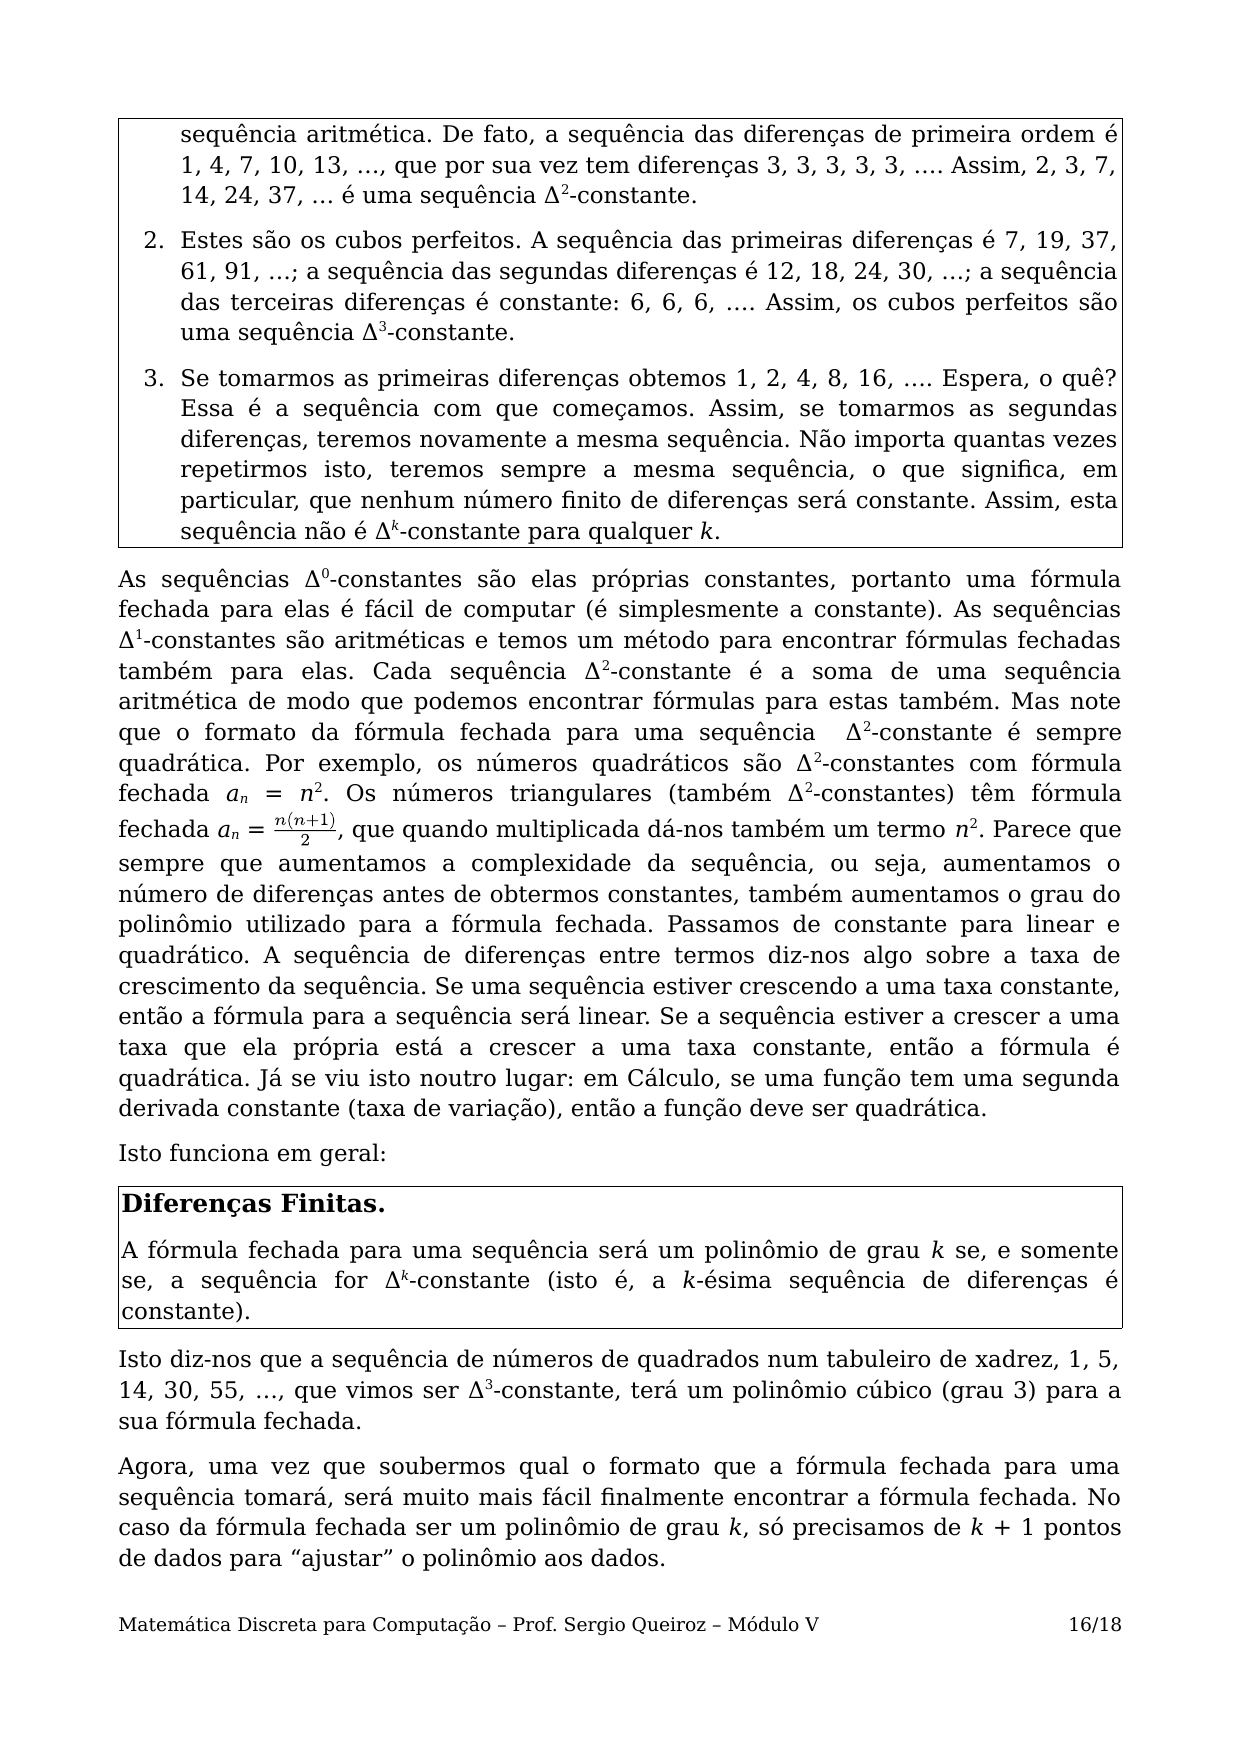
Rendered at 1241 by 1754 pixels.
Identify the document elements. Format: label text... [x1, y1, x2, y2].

text Isto diz-nos que a sequência de números de quadrados num tabuleiro de xadrez, 1, 5, 14, 30, 55, …, que vimos ser Δ3-constante, terá um polinômio cúbico (grau 3) para a sua fórmula fechada. [118, 1347, 1122, 1434]
list Estes são os cubos perfeitos. A sequência das primeiras diferenças é 7, 19, 37, 61, 91, …; a sequência das segundas diferenças é 12, 18, 24, 30, …; a sequência das terceiras diferenças é constante: 6, 6, 6, …. Assim, os cubos perfeitos são uma sequência Δ3-constante. [119, 224, 1122, 346]
text Agora, uma vez que soubermos qual o formato que a fórmula fechada para uma sequência tomará, será muito mais fácil finalmente encontrar a fórmula fechada. No caso da fórmula fechada ser um polinômio de grau k, só precisamos de k + 1 pontos de dados para “ajustar” o polinômio aos dados. [118, 1453, 1122, 1572]
text A fórmula fechada para uma sequência será um polinômio de grau k se, e somente se, a sequência for Δk-constante (isto é, a k-ésima sequência de diferenças é constante). [119, 1234, 1122, 1328]
text Isto funciona em geral: [118, 1141, 1122, 1167]
list Se tomarmos as primeiras diferenças obtemos 1, 2, 4, 8, 16, …. Espera, o quê? Essa é a sequência com que começamos. Assim, se tomarmos as segundas diferenças, teremos novamente a mesma sequência. Não importa quantas vezes repetirmos isto, teremos sempre a mesma sequência, o que significa, em particular, que nenhum número finito de diferenças será constante. Assim, esta sequência não é Δk-constante para qualquer k. [119, 362, 1122, 547]
text As sequências Δ0-constantes são elas próprias constantes, portanto uma fórmula fechada para elas é fácil de computar (é simplesmente a constante). As sequências Δ1-constantes são aritméticas e temos um método para encontrar fórmulas fechadas também para elas. Cada sequência Δ2-constante é a soma de uma sequência aritmética de modo que podemos encontrar fórmulas para estas também. Mas note que o formato da fórmula fechada para uma sequência Δ2-constante é sempre quadrática. Por exemplo, os números quadráticos são Δ2-constantes com fórmula fechada an = n2. Os números triangulares (também Δ2-constantes) têm fórmula fechada an = , que quando multiplicada dá-nos também um termo n2. Parece que sempre que aumentamos a complexidade da sequência, ou seja, aumentamos o número de diferenças antes de obtermos constantes, também aumentamos o grau do polinômio utilizado para a fórmula fechada. Passamos de constante para linear e quadrático. A sequência de diferenças entre termos diz-nos algo sobre a taxa de crescimento da sequência. Se uma sequência estiver crescendo a uma taxa constante, então a fórmula para a sequência será linear. Se a sequência estiver a crescer a uma taxa que ela própria está a crescer a uma taxa constante, então a fórmula é quadrática. Já se viu isto noutro lugar: em Cálculo, se uma função tem uma segunda derivada constante (taxa de variação), então a função deve ser quadrática. [118, 566, 1122, 1122]
list sequência aritmética. De fato, a sequência das diferenças de primeira ordem é 1, 4, 7, 10, 13, …, que por sua vez tem diferenças 3, 3, 3, 3, 3, …. Assim, 2, 3, 7, 14, 24, 37, … é uma sequência Δ2-constante. [119, 119, 1122, 209]
text Diferenças Finitas. [119, 1187, 1122, 1218]
